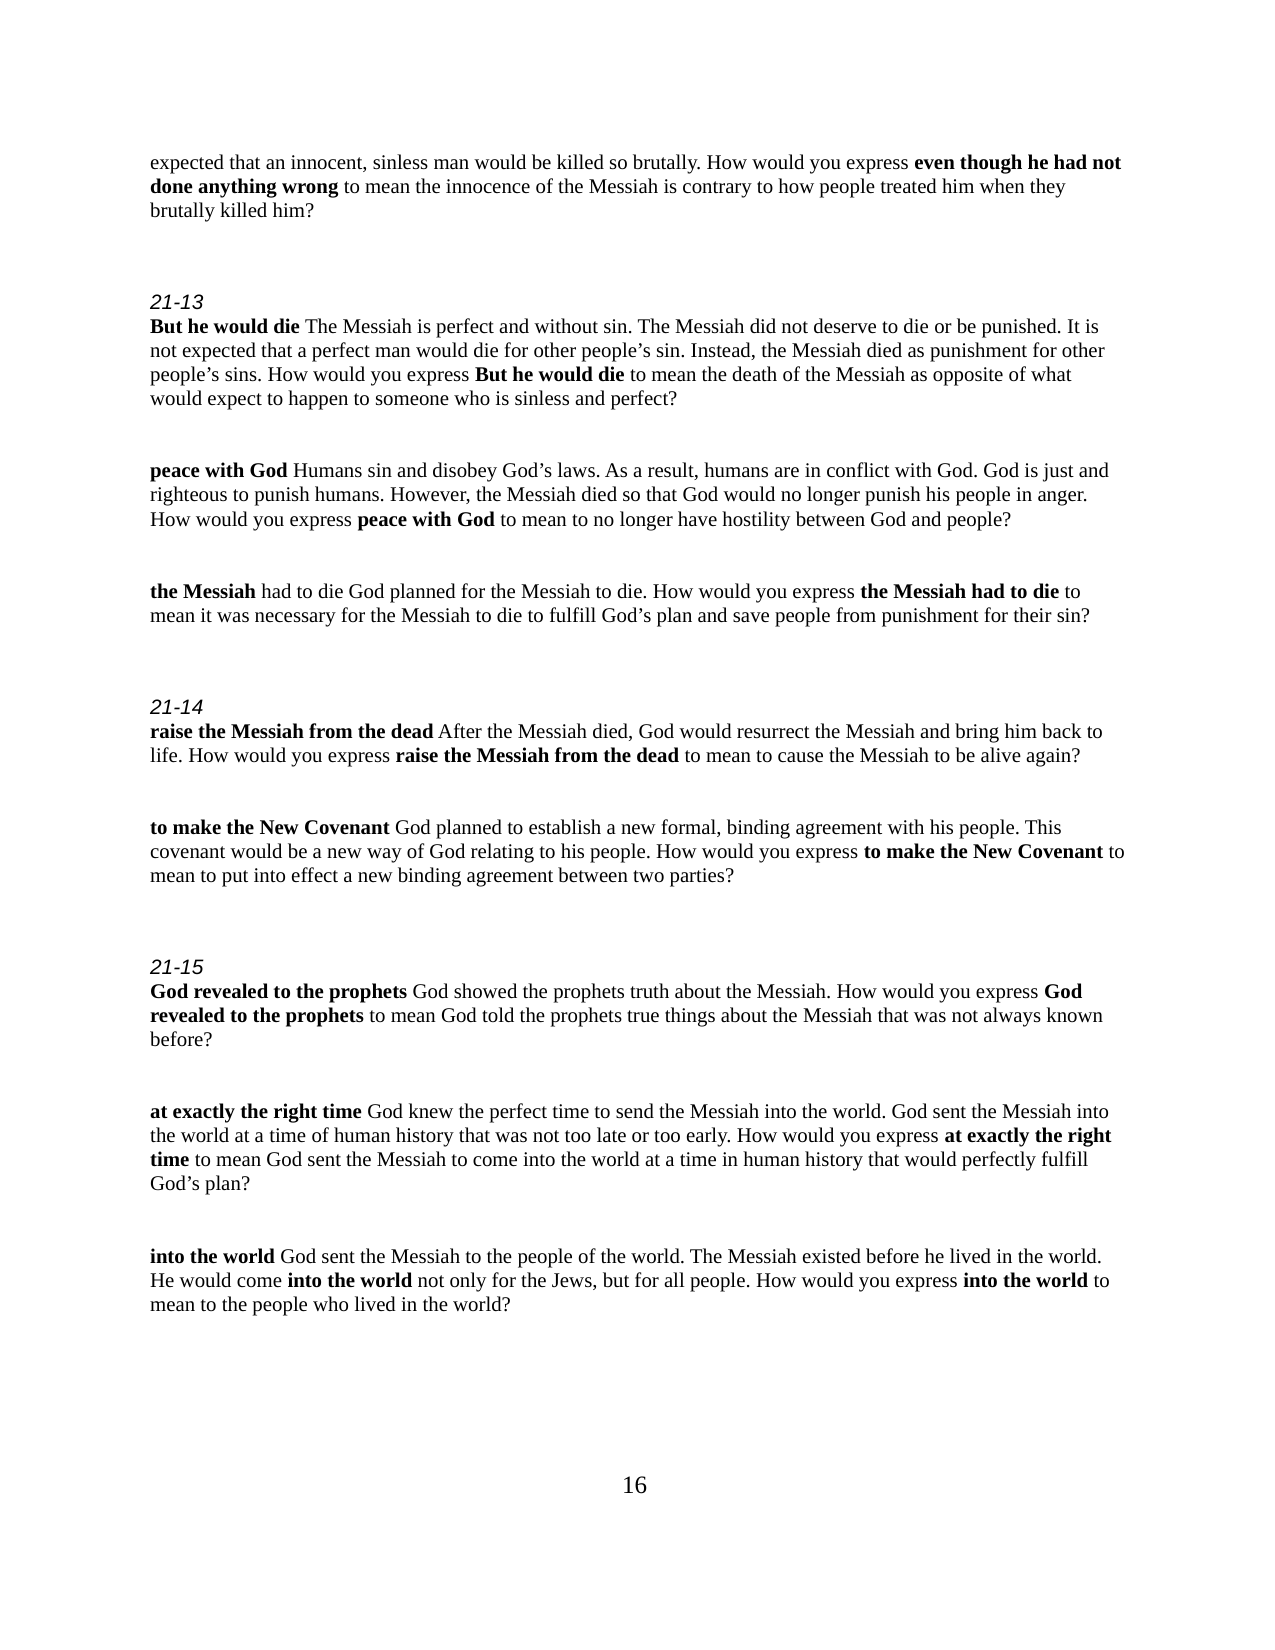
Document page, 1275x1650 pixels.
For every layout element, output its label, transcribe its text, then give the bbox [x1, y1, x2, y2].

text at exactly the right time God knew the perfect time to send the Messiah into the world. God sent the Messiah into the world at a time of human history that was not too late or too early. How would you express at exactly the right time to mean God sent the Messiah to come into the world at a time in human history that would perfectly fulfill God’s plan? [150, 1099, 1125, 1195]
subtitle 21-13 [150, 290, 1125, 314]
text into the world God sent the Messiah to the people of the world. The Messiah existed before he lived in the world. He would come into the world not only for the Jews, but for all people. How would you express into the world to mean to the people who lived in the world? [150, 1244, 1125, 1316]
subtitle 21-15 [150, 955, 1125, 979]
text God revealed to the prophets God showed the prophets truth about the Messiah. How would you express God revealed to the prophets to mean God told the prophets true things about the Messiah that was not always known before? [150, 979, 1125, 1051]
text raise the Messiah from the dead After the Messiah died, God would resurrect the Messiah and bring him back to life. How would you express raise the Messiah from the dead to mean to cause the Messiah to be alive again? [150, 718, 1125, 767]
text the Messiah had to die God planned for the Messiah to die. How would you express the Messiah had to die to mean it was necessary for the Messiah to die to fulfill God’s plan and save people from punishment for their sin? [150, 579, 1125, 627]
text to make the New Covenant God planned to establish a new formal, binding agreement with his people. This covenant would be a new way of God relating to his people. How would you express to make the New Covenant to mean to put into effect a new binding agreement between two parties? [150, 815, 1125, 887]
text expected that an innocent, sinless man would be killed so brutally. How would you express even though he had not done anything wrong to mean the innocence of the Messiah is contrary to how people treated him when they brutally killed him? [150, 150, 1125, 222]
text But he would die The Messiah is perfect and without sin. The Messiah did not deserve to die or be punished. It is not expected that a perfect man would die for other people’s sin. Instead, the Messiah died as punishment for other people’s sins. How would you express But he would die to mean the death of the Messiah as opposite of what would expect to happen to someone who is sinless and perfect? [150, 314, 1125, 410]
text peace with God Humans sin and disobey God’s laws. As a result, humans are in conflict with God. God is just and righteous to punish humans. However, the Messiah died so that God would no longer punish his people in anger. How would you express peace with God to mean to no longer have hostility between God and people? [150, 458, 1125, 531]
subtitle 21-14 [150, 694, 1125, 718]
